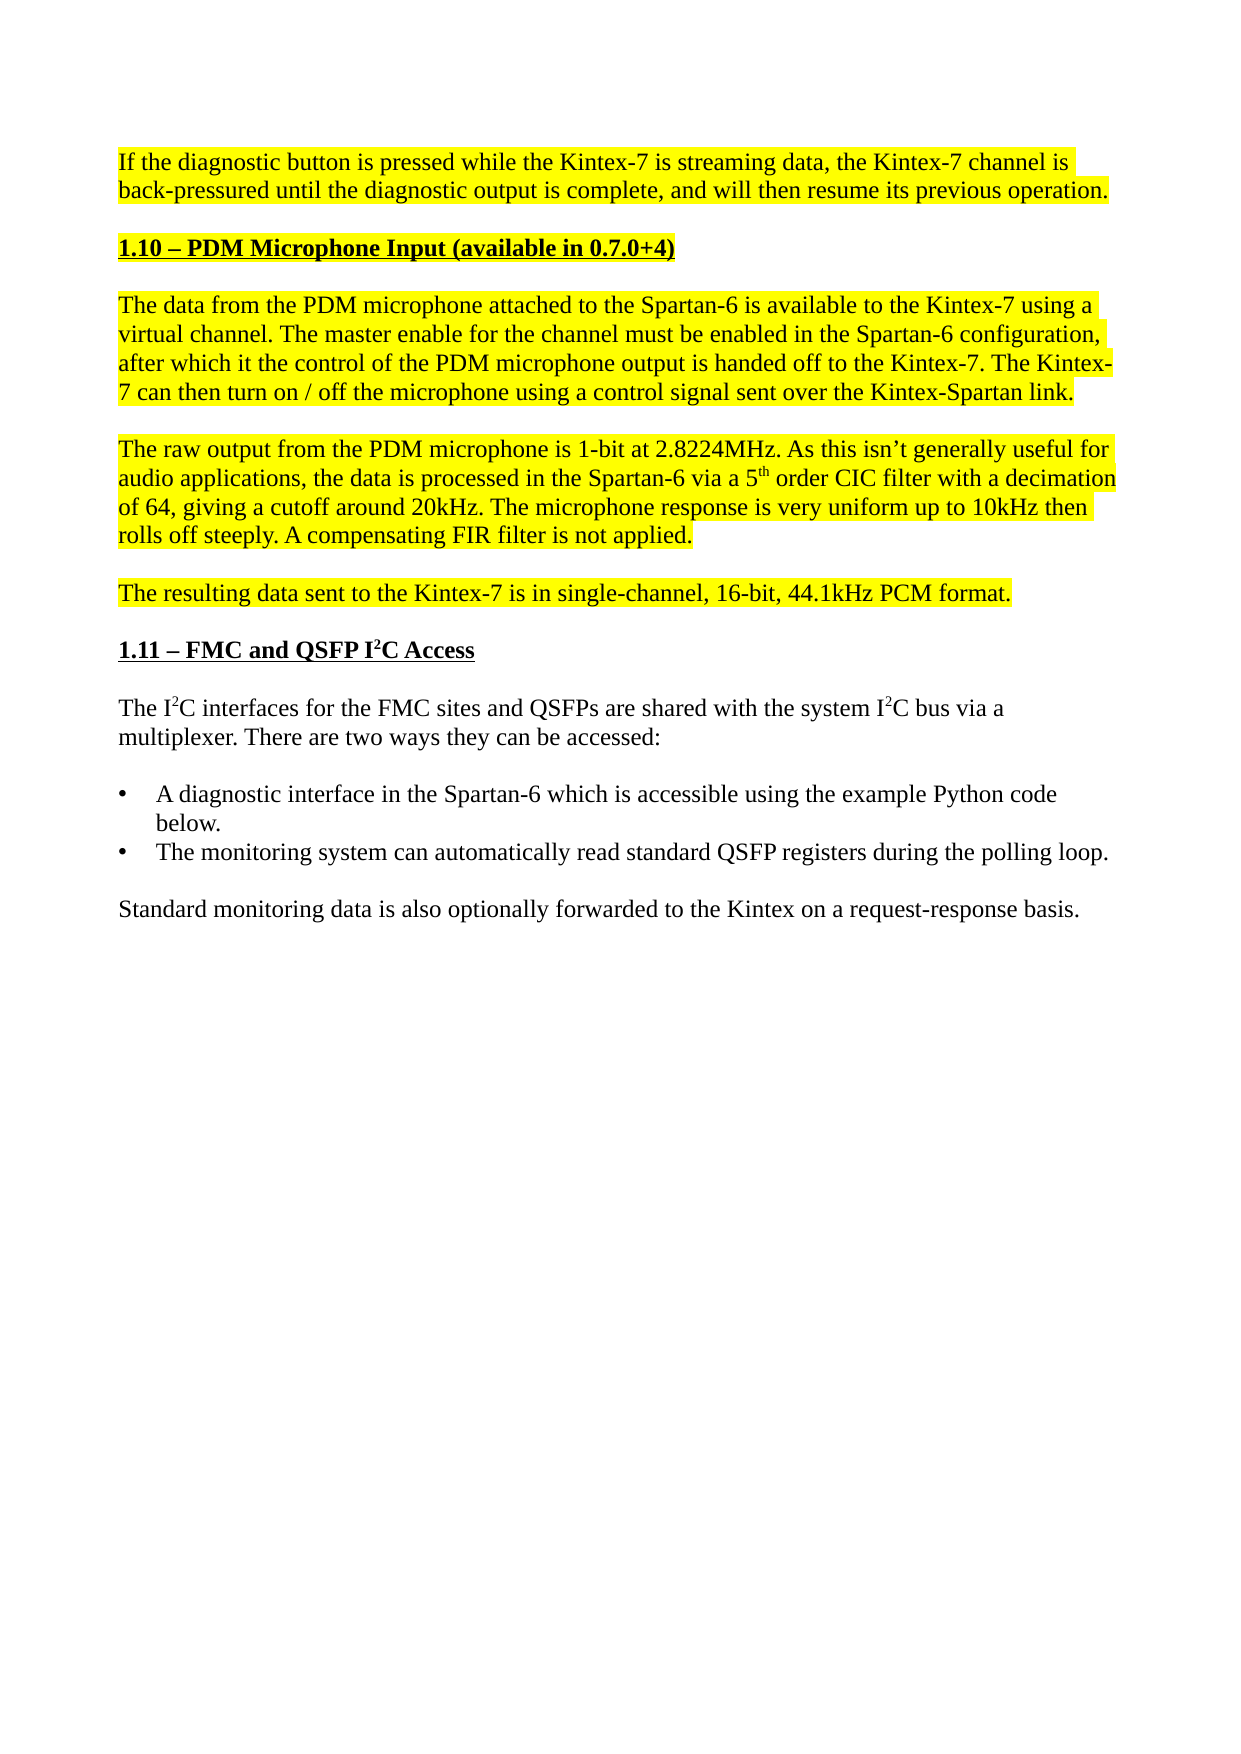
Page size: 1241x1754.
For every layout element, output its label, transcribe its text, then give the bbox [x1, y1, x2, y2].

text 1.11 – FMC and QSFP I2C Access [118, 636, 1122, 664]
text 1.10 – PDM Microphone Input (available in 0.7.0+4) [118, 233, 1122, 262]
text The resulting data sent to the Kintex-7 is in single-channel, 16-bit, 44.1kHz PCM format. [118, 578, 1122, 607]
text The I2C interfaces for the FMC sites and QSFPs are shared with the system I2C bus via a multiplexer. There are two ways they can be accessed: [118, 693, 1122, 751]
list The monitoring system can automatically read standard QSFP registers during the polling loop. [118, 837, 1122, 866]
text The raw output from the PDM microphone is 1-bit at 2.8224MHz. As this isn’t generally useful for audio applications, the data is processed in the Spartan-6 via a 5th order CIC filter with a decimation of 64, giving a cutoff around 20kHz. The microphone response is very uniform up to 10kHz then rolls off steeply. A compensating FIR filter is not applied. [118, 434, 1122, 549]
text Standard monitoring data is also optionally forwarded to the Kintex on a request-response basis. [118, 894, 1122, 923]
text The data from the PDM microphone attached to the Spartan-6 is available to the Kintex-7 using a virtual channel. The master enable for the channel must be enabled in the Spartan-6 configuration, after which it the control of the PDM microphone output is handed off to the Kintex-7. The Kintex-7 can then turn on / off the microphone using a control signal sent over the Kintex-Spartan link. [118, 291, 1122, 406]
list A diagnostic interface in the Spartan-6 which is accessible using the example Python code below. [118, 779, 1122, 837]
text If the diagnostic button is pressed while the Kintex-7 is streaming data, the Kintex-7 channel is back-pressured until the diagnostic output is complete, and will then resume its previous operation. [118, 147, 1122, 204]
